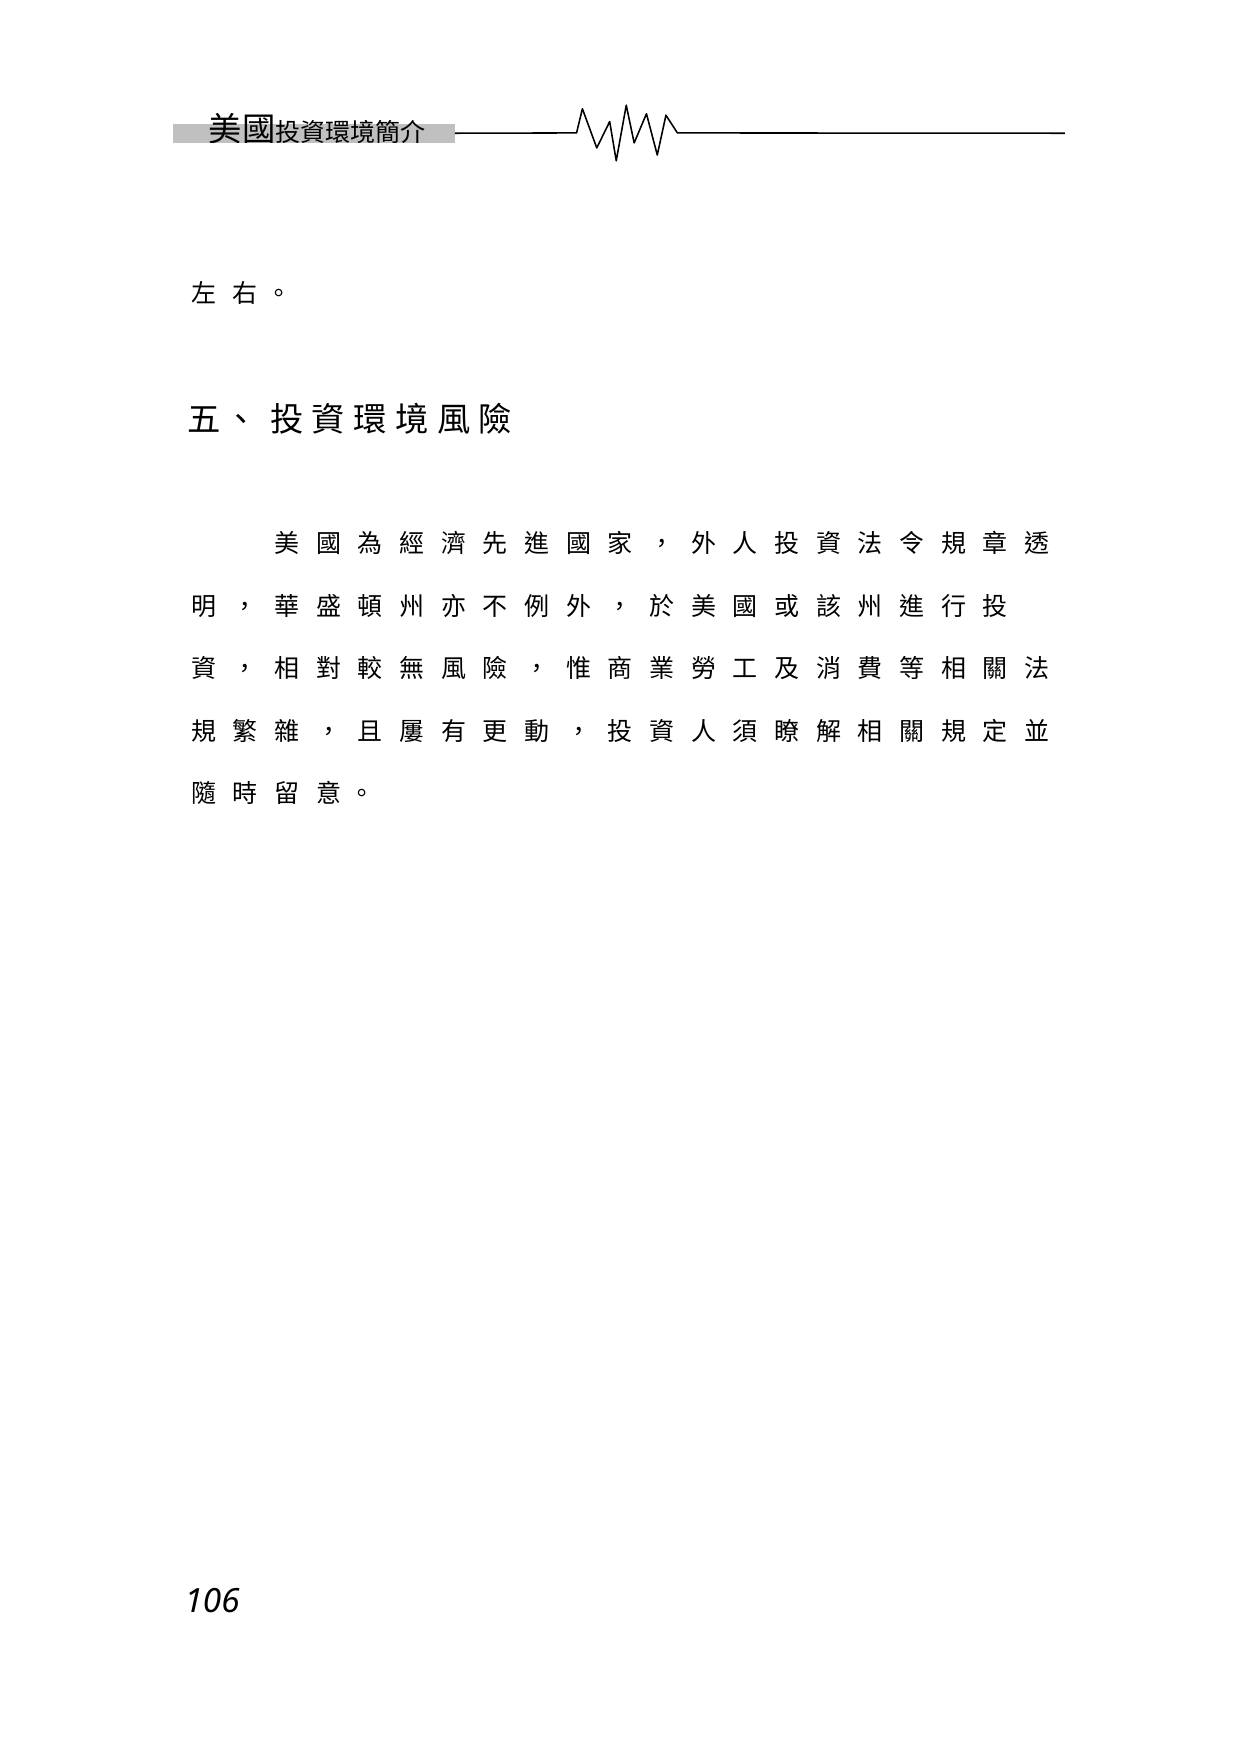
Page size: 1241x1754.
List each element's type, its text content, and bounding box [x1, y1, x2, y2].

text 五、投資環境風險 [183, 375, 1058, 438]
text 美國為經濟先進國家，外人投資法令規章透明，華盛頓州亦不例外，於美國或該州進行投資，相對較無風險，惟商業勞工及消費等相關法規繁雜，且屢有更動，投資人須瞭解相關規定並隨時留意。 [183, 500, 1058, 813]
text 左右。 [183, 250, 1058, 313]
